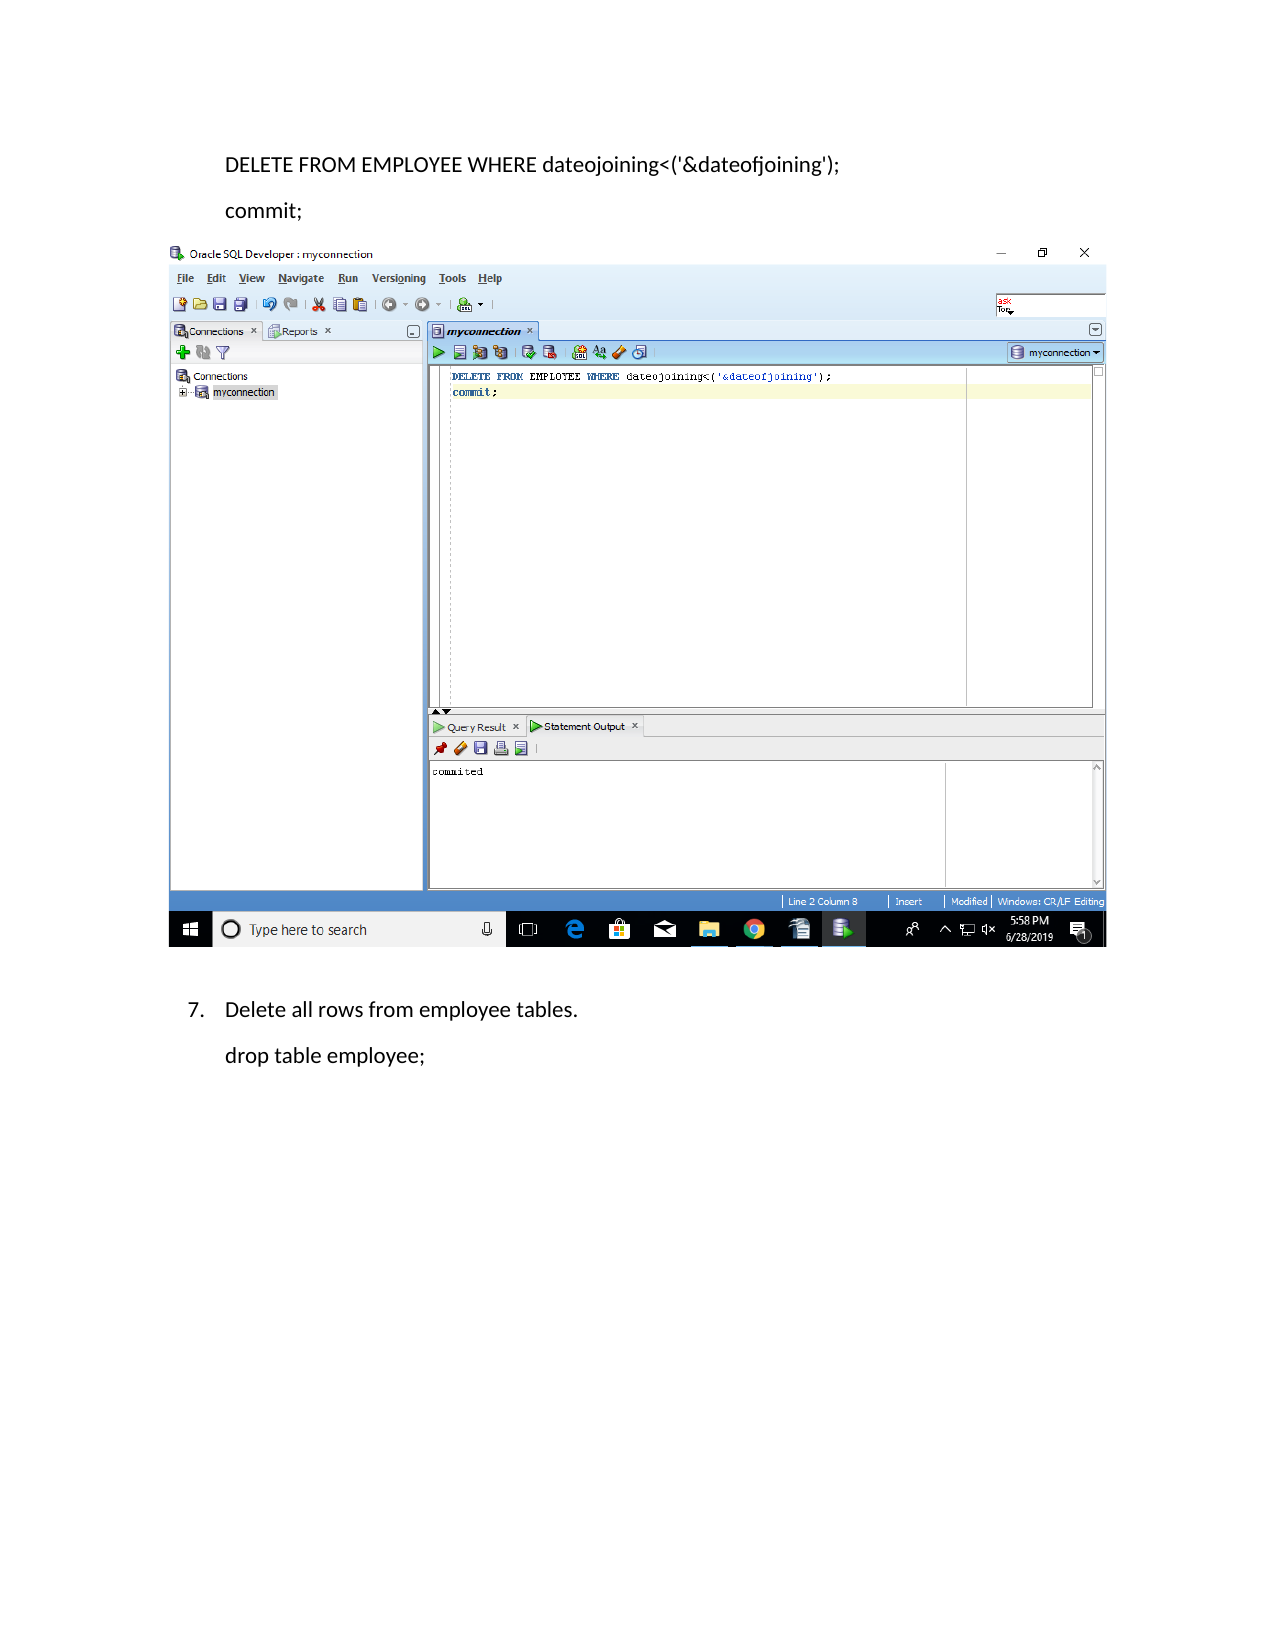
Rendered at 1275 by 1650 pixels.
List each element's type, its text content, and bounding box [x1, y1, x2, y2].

picture [168, 243, 1107, 947]
list DELETE FROM EMPLOYEE WHERE dateojoining<('&dateofjoining'); [187, 150, 1125, 178]
list Delete all rows from employee tables. [187, 995, 1125, 1023]
list commit; [187, 197, 1125, 224]
list drop table employee; [187, 1041, 1125, 1069]
